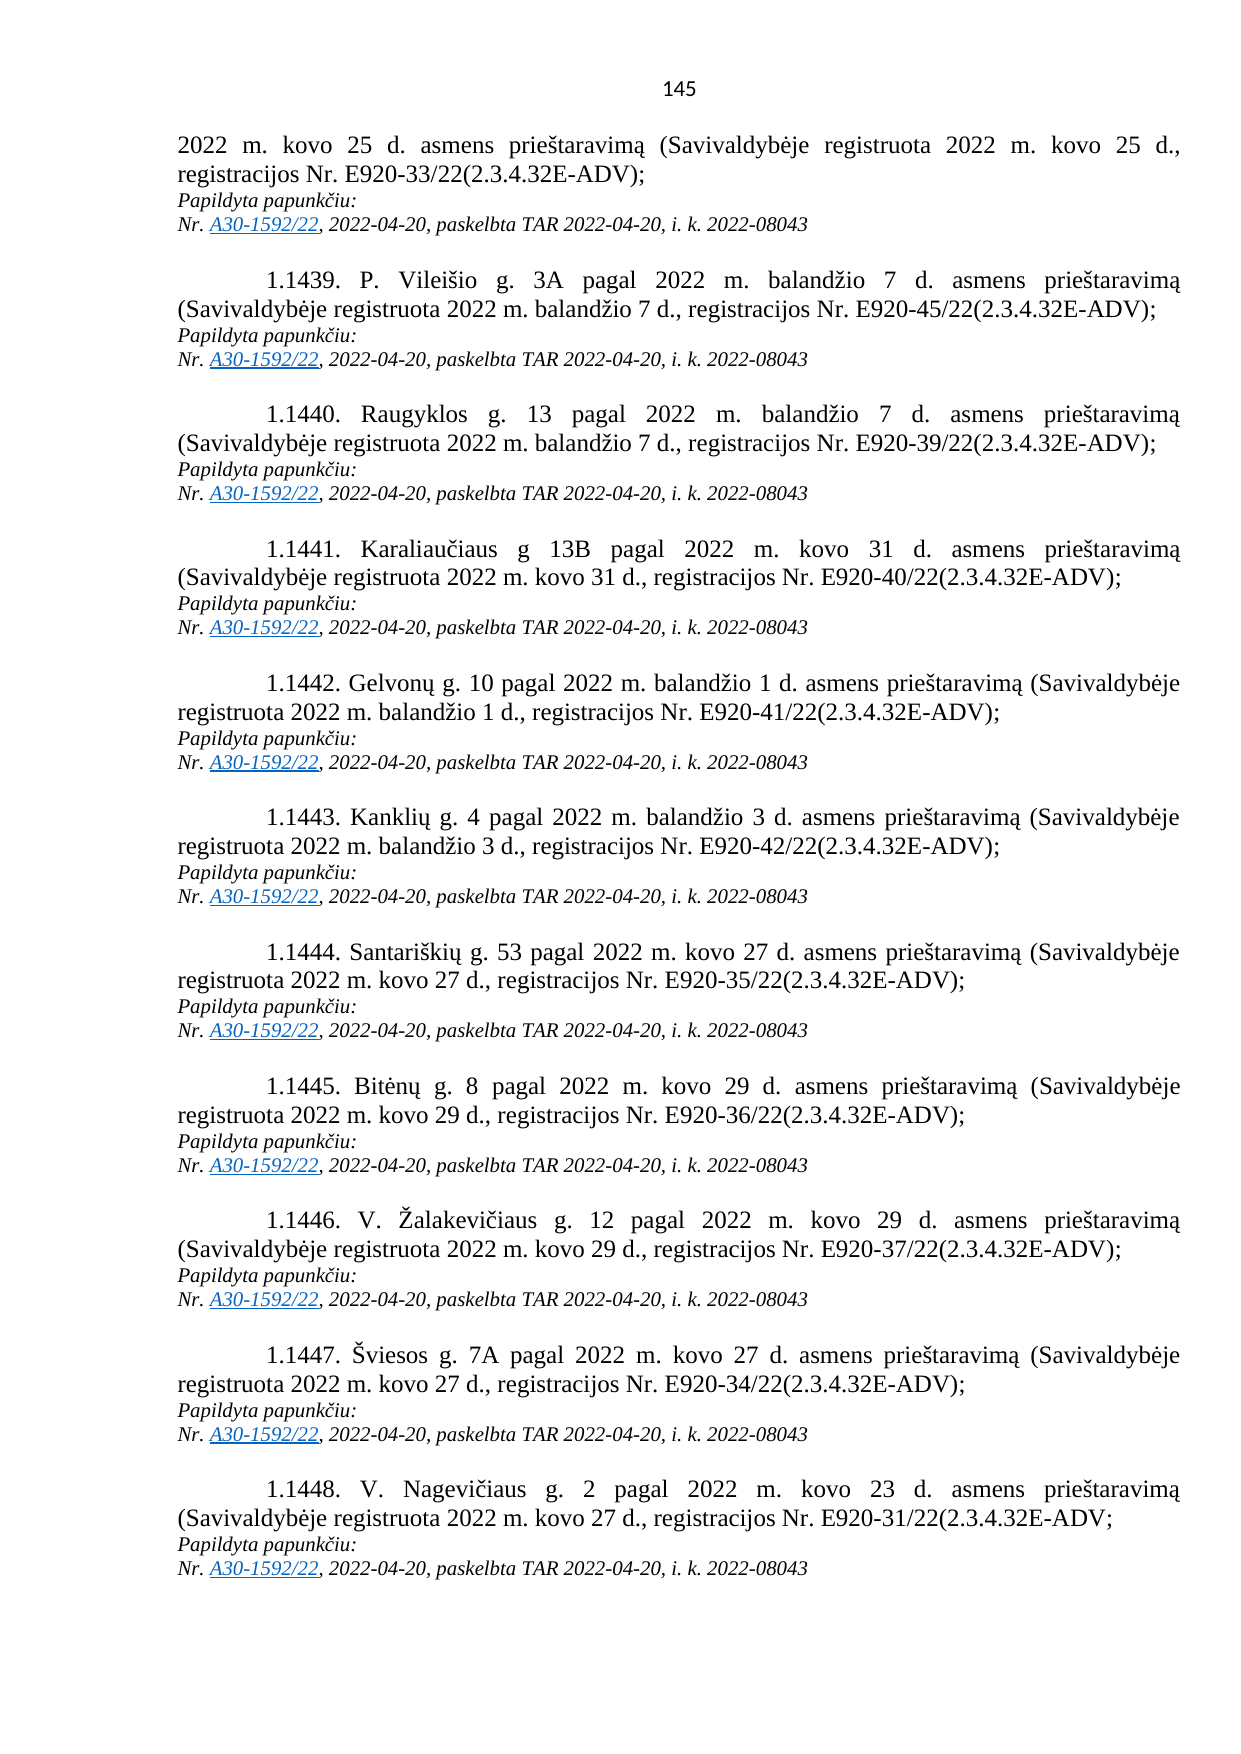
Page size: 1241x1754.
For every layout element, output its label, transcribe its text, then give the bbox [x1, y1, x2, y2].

text 1.1448. V. Nagevičiaus g. 2 pagal 2022 m. kovo 23 d. asmens prieštaravimą (Savivaldybėje registruota 2022 m. kovo 27 d., registracijos Nr. E920-31/22(2.3.4.32E-ADV; [177, 1474, 1181, 1532]
text 1.1439. P. Vileišio g. 3A pagal 2022 m. balandžio 7 d. asmens prieštaravimą (Savivaldybėje registruota 2022 m. balandžio 7 d., registracijos Nr. E920-45/22(2.3.4.32E-ADV); [177, 265, 1181, 322]
text Nr. A30-1592/22, 2022-04-20, paskelbta TAR 2022-04-20, i. k. 2022-08043 [177, 1153, 1181, 1177]
text Papildyta papunkčiu: [177, 457, 1181, 481]
text 1.1446. V. Žalakevičiaus g. 12 pagal 2022 m. kovo 29 d. asmens prieštaravimą (Savivaldybėje registruota 2022 m. kovo 29 d., registracijos Nr. E920-37/22(2.3.4.32E-ADV); [177, 1206, 1181, 1263]
text Papildyta papunkčiu: [177, 591, 1181, 615]
text 1.1443. Kanklių g. 4 pagal 2022 m. balandžio 3 d. asmens prieštaravimą (Savivaldybėje registruota 2022 m. balandžio 3 d., registracijos Nr. E920-42/22(2.3.4.32E-ADV); [177, 802, 1181, 860]
text 1.1447. Šviesos g. 7A pagal 2022 m. kovo 27 d. asmens prieštaravimą (Savivaldybėje registruota 2022 m. kovo 27 d., registracijos Nr. E920-34/22(2.3.4.32E-ADV); [177, 1340, 1181, 1397]
text 1.1441. Karaliaučiaus g 13B pagal 2022 m. kovo 31 d. asmens prieštaravimą (Savivaldybėje registruota 2022 m. kovo 31 d., registracijos Nr. E920-40/22(2.3.4.32E-ADV); [177, 534, 1181, 591]
text Nr. A30-1592/22, 2022-04-20, paskelbta TAR 2022-04-20, i. k. 2022-08043 [177, 1422, 1181, 1446]
text Nr. A30-1592/22, 2022-04-20, paskelbta TAR 2022-04-20, i. k. 2022-08043 [177, 212, 1181, 236]
text Papildyta papunkčiu: [177, 322, 1181, 347]
text 1.1440. Raugyklos g. 13 pagal 2022 m. balandžio 7 d. asmens prieštaravimą (Savivaldybėje registruota 2022 m. balandžio 7 d., registracijos Nr. E920-39/22(2.3.4.32E-ADV); [177, 399, 1181, 457]
text Papildyta papunkčiu: [177, 994, 1181, 1018]
text 1.1442. Gelvonų g. 10 pagal 2022 m. balandžio 1 d. asmens prieštaravimą (Savivaldybėje registruota 2022 m. balandžio 1 d., registracijos Nr. E920-41/22(2.3.4.32E-ADV); [177, 668, 1181, 726]
text Papildyta papunkčiu: [177, 188, 1181, 212]
text Nr. A30-1592/22, 2022-04-20, paskelbta TAR 2022-04-20, i. k. 2022-08043 [177, 1018, 1181, 1042]
text Papildyta papunkčiu: [177, 860, 1181, 884]
text Papildyta papunkčiu: [177, 1263, 1181, 1287]
text 1.1445. Bitėnų g. 8 pagal 2022 m. kovo 29 d. asmens prieštaravimą (Savivaldybėje registruota 2022 m. kovo 29 d., registracijos Nr. E920-36/22(2.3.4.32E-ADV); [177, 1071, 1181, 1129]
text Nr. A30-1592/22, 2022-04-20, paskelbta TAR 2022-04-20, i. k. 2022-08043 [177, 750, 1181, 774]
text Papildyta papunkčiu: [177, 1532, 1181, 1556]
text Nr. A30-1592/22, 2022-04-20, paskelbta TAR 2022-04-20, i. k. 2022-08043 [177, 1287, 1181, 1311]
text Papildyta papunkčiu: [177, 726, 1181, 750]
text Nr. A30-1592/22, 2022-04-20, paskelbta TAR 2022-04-20, i. k. 2022-08043 [177, 615, 1181, 639]
text Nr. A30-1592/22, 2022-04-20, paskelbta TAR 2022-04-20, i. k. 2022-08043 [177, 347, 1181, 371]
text Nr. A30-1592/22, 2022-04-20, paskelbta TAR 2022-04-20, i. k. 2022-08043 [177, 481, 1181, 505]
text 1.1444. Santariškių g. 53 pagal 2022 m. kovo 27 d. asmens prieštaravimą (Savivaldybėje registruota 2022 m. kovo 27 d., registracijos Nr. E920-35/22(2.3.4.32E-ADV); [177, 937, 1181, 994]
text Nr. A30-1592/22, 2022-04-20, paskelbta TAR 2022-04-20, i. k. 2022-08043 [177, 1556, 1181, 1580]
text Papildyta papunkčiu: [177, 1129, 1181, 1153]
text Nr. A30-1592/22, 2022-04-20, paskelbta TAR 2022-04-20, i. k. 2022-08043 [177, 884, 1181, 908]
text 2022 m. kovo 25 d. asmens prieštaravimą (Savivaldybėje registruota 2022 m. kovo 25 d., registracijos Nr. E920-33/22(2.3.4.32E-ADV); [177, 131, 1181, 188]
text Papildyta papunkčiu: [177, 1397, 1181, 1422]
